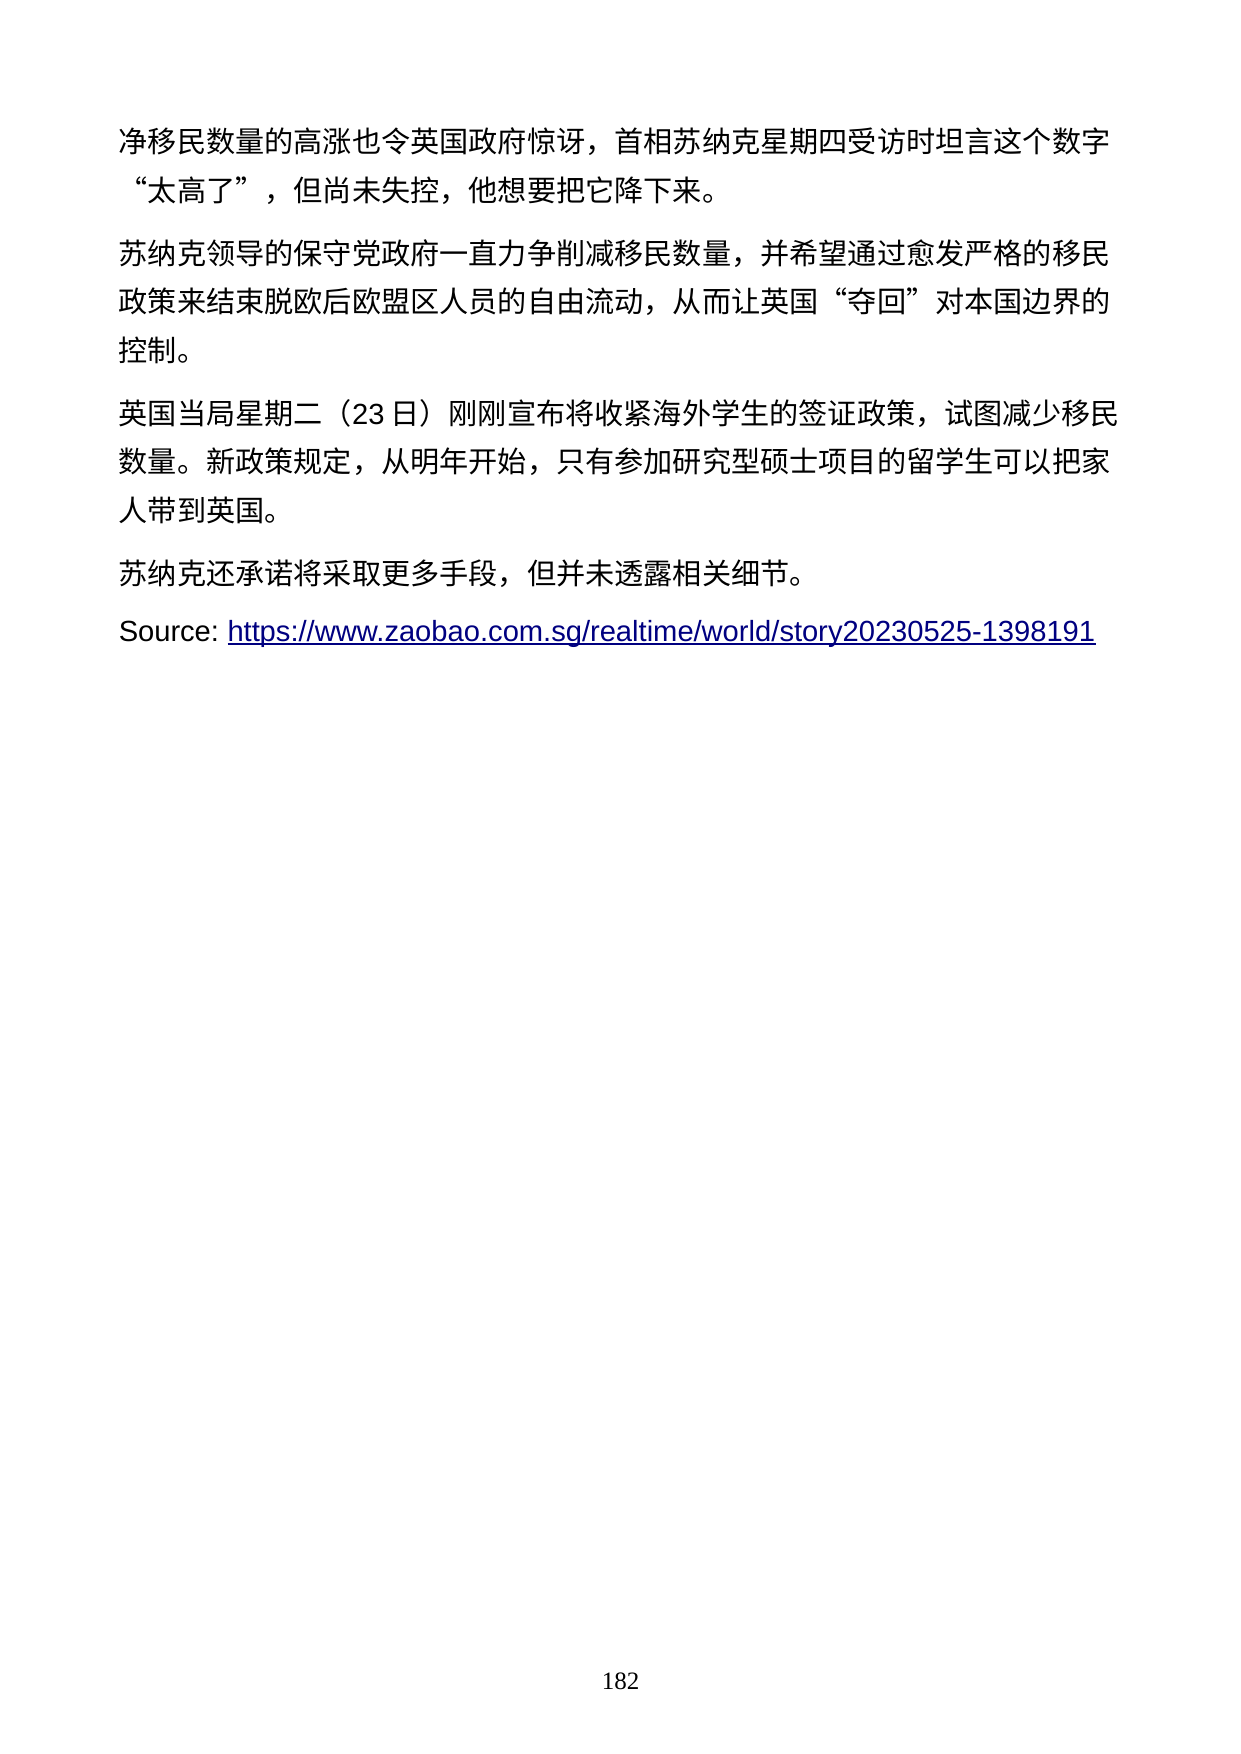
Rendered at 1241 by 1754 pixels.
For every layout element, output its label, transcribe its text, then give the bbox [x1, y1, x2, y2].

text 苏纳克领导的保守党政府一直力争削减移民数量，并希望通过愈发严格的移民政策来结束脱欧后欧盟区人员的自由流动，从而让英国“夺回”对本国边界的控制。 [118, 230, 1122, 369]
text 净移民数量的高涨也令英国政府惊讶，首相苏纳克星期四受访时坦言这个数字“太高了”，但尚未失控，他想要把它降下来。 [118, 118, 1122, 209]
text 英国当局星期二（23日）刚刚宣布将收紧海外学生的签证政策，试图减少移民数量。新政策规定，从明年开始，只有参加研究型硕士项目的留学生可以把家人带到英国。 [118, 390, 1122, 530]
text Source: https://www.zaobao.com.sg/realtime/world/story20230525-1398191 [118, 614, 1122, 647]
text 苏纳克还承诺将采取更多手段，但并未透露相关细节。 [118, 551, 1122, 593]
